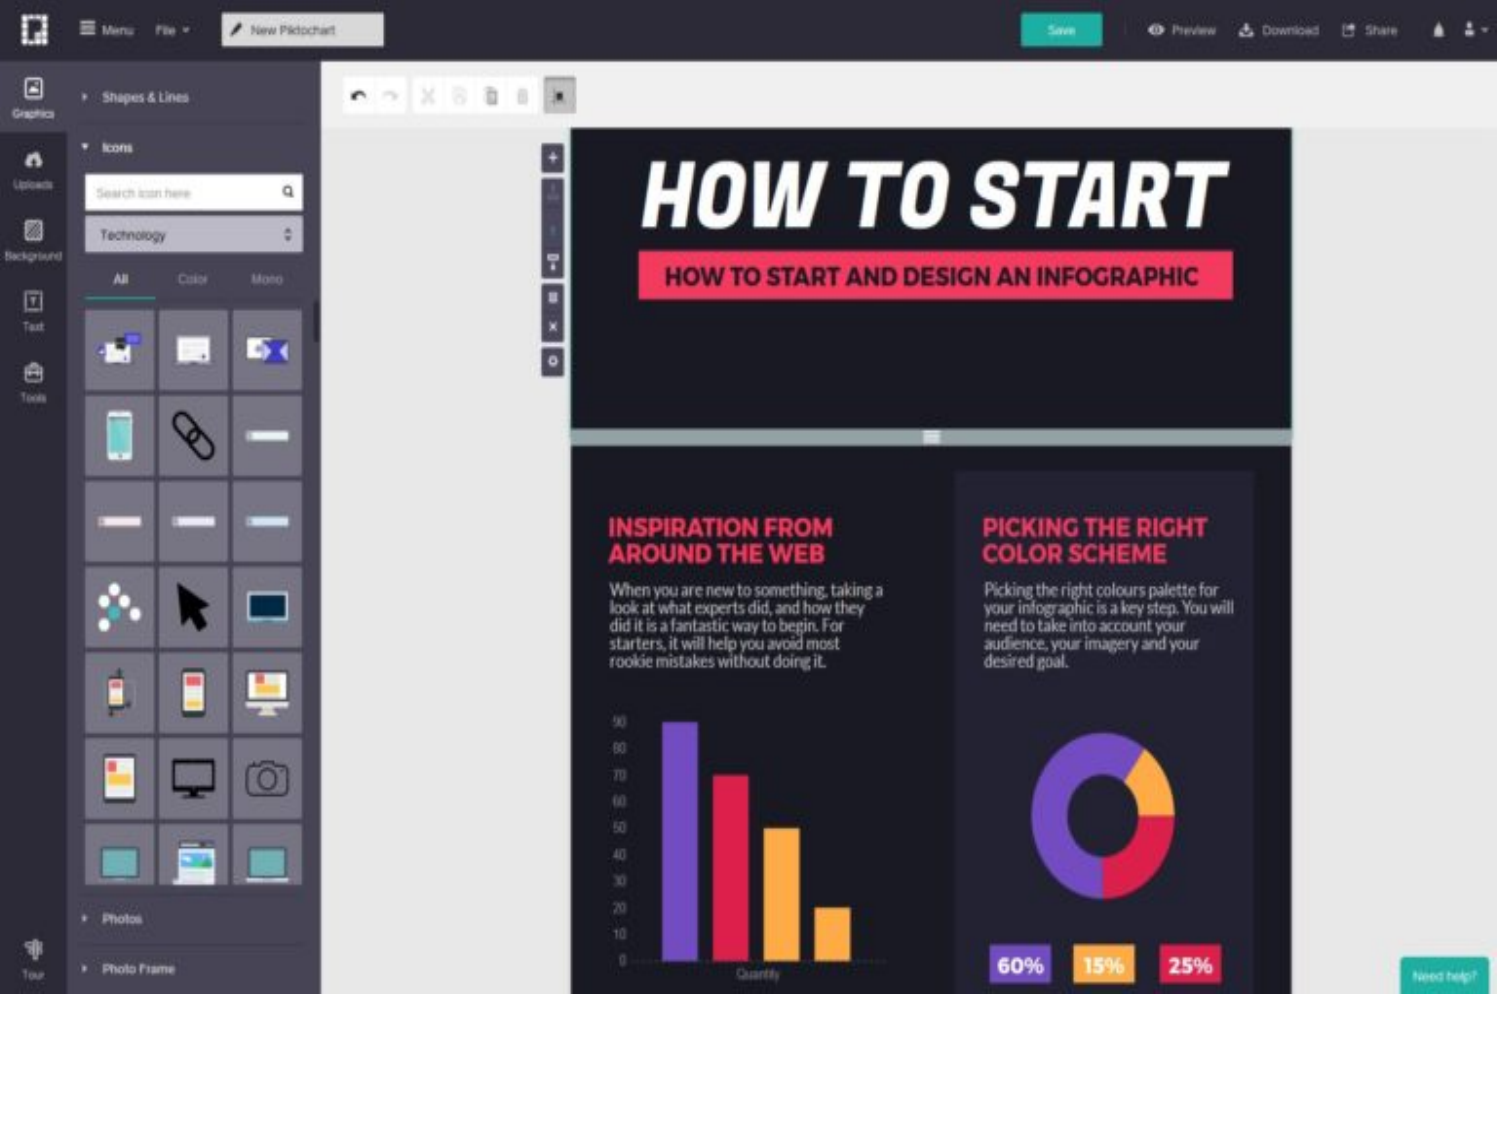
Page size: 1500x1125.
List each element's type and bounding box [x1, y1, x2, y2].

picture [0, 0, 1497, 994]
